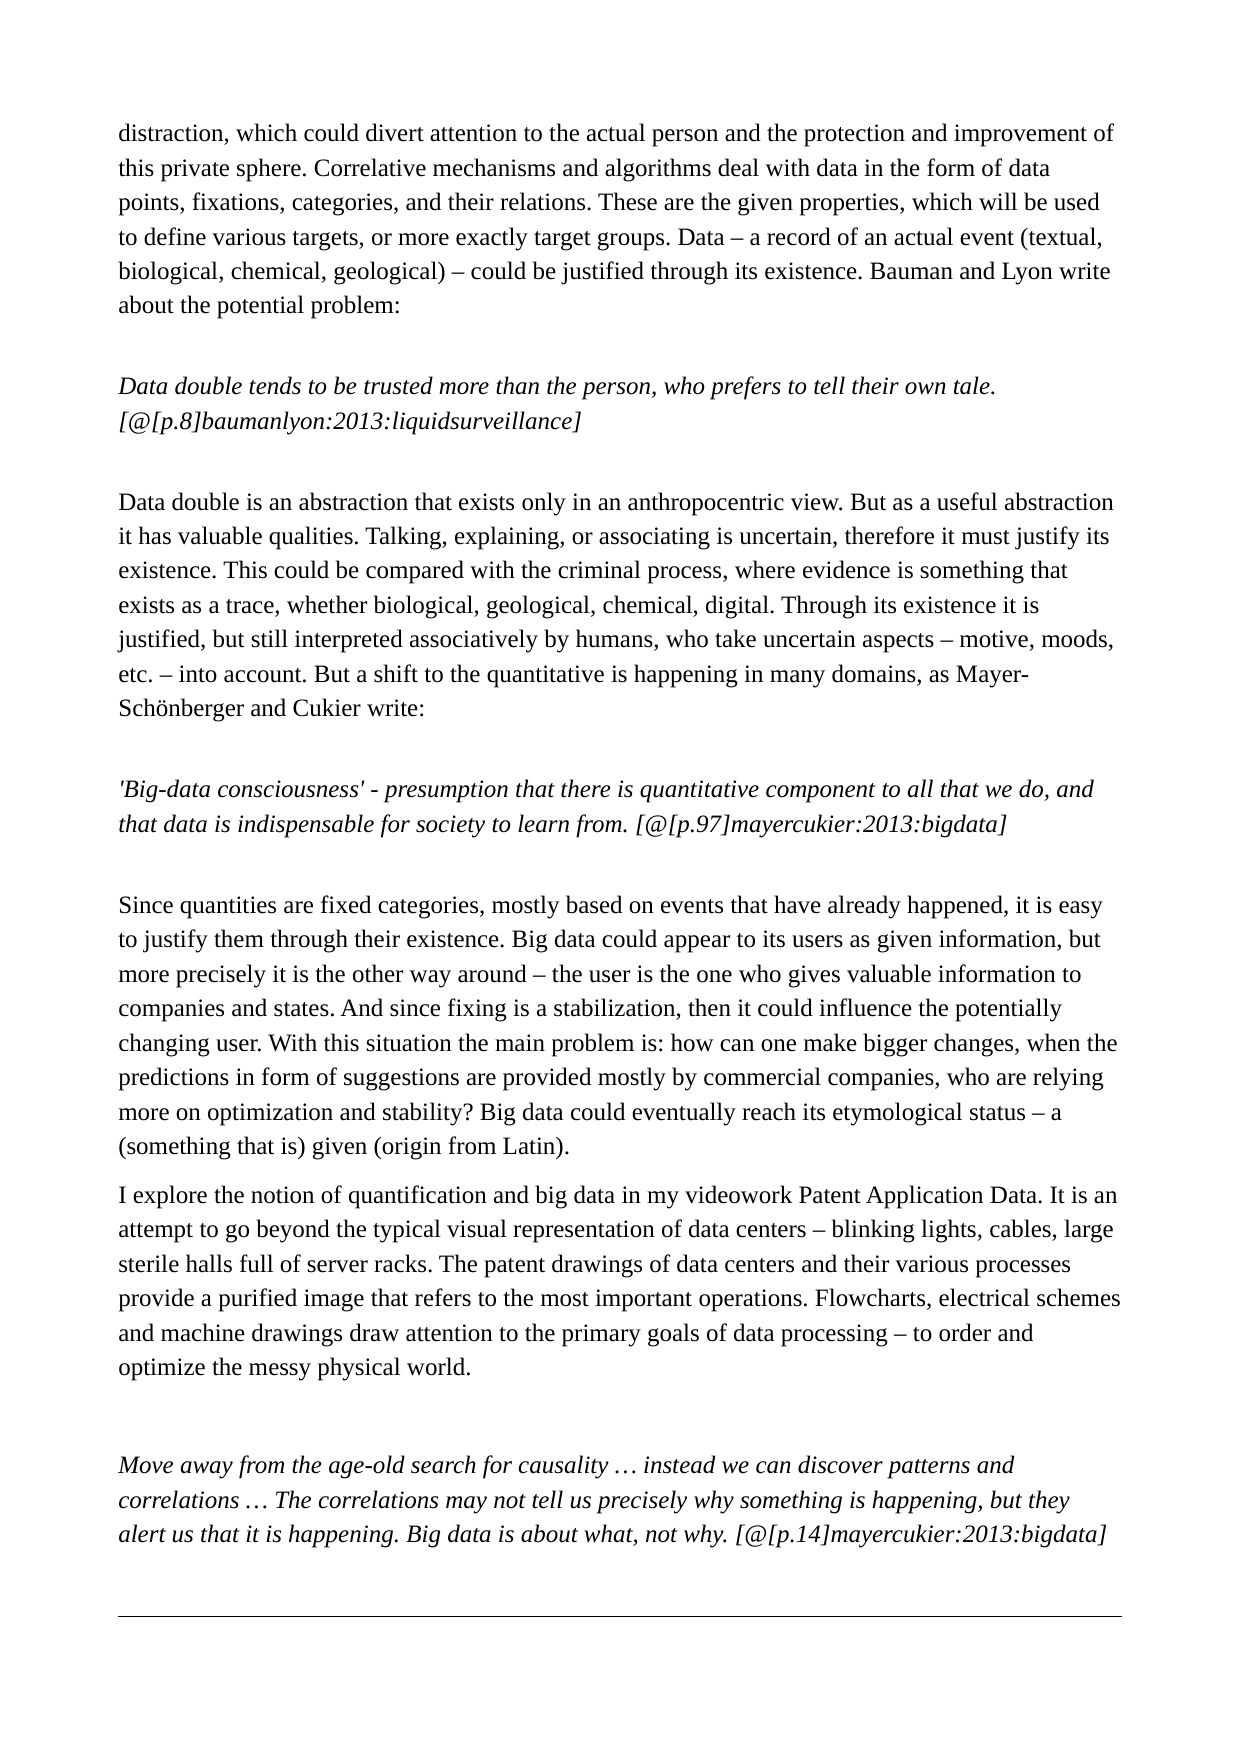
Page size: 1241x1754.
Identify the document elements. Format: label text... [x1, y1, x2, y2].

text Data double is an abstraction that exists only in an anthropocentric view. But as a useful abstraction it has valuable qualities. Talking, explaining, or associating is uncertain, therefore it must justify its existence. This could be compared with the criminal process, where evidence is something that exists as a trace, whether biological, geological, chemical, digital. Through its existence it is justified, but still interpreted associatively by humans, who take uncertain aspects – motive, moods, etc. – into account. But a shift to the quantitative is happening in many domains, as Mayer-Schönberger and Cukier write: [118, 487, 1122, 722]
text Since quantities are fixed categories, mostly based on events that have already happened, it is easy to justify them through their existence. Big data could appear to its users as given information, but more precisely it is the other way around – the user is the one who gives valuable information to companies and states. And since fixing is a stabilization, then it could influence the potentially changing user. With this situation the main problem is: how can one make bigger changes, when the predictions in form of suggestions are provided mostly by commercial companies, who are relying more on optimization and stability? Big data could eventually reach its etymological status – a (something that is) given (origin from Latin). [118, 890, 1122, 1160]
text 'Big-data consciousness' - presumption that there is quantitative component to all that we do, and that data is indispensable for society to learn from. [@[p.97]mayercukier:2013:bigdata] [118, 774, 1122, 838]
text distraction, which could divert attention to the actual person and the protection and improvement of this private sphere. Correlative mechanisms and algorithms deal with data in the form of data points, fixations, categories, and their relations. These are the given properties, which will be used to define various targets, or more exactly target groups. Data – a record of an actual event (textual, biological, chemical, geological) – could be justified through its existence. Bauman and Lyon write about the potential problem: [118, 118, 1122, 319]
text Move away from the age-old search for causality … instead we can discover patterns and correlations … The correlations may not tell us precisely why something is happening, but they alert us that it is happening. Big data is about what, not why. [@[p.14]mayercukier:2013:bigdata] [118, 1451, 1122, 1548]
text Data double tends to be trusted more than the person, who prefers to tell their own tale.[@[p.8]baumanlyon:2013:liquidsurveillance] [118, 371, 1122, 434]
text I explore the notion of quantification and big data in my videowork Patent Application Data. It is an attempt to go beyond the typical visual representation of data centers – blinking lights, cables, large sterile halls full of server racks. The patent drawings of data centers and their various processes provide a purified image that refers to the most important operations. Flowcharts, electrical schemes and machine drawings draw attention to the primary goals of data processing – to order and optimize the messy physical world. [118, 1180, 1122, 1381]
